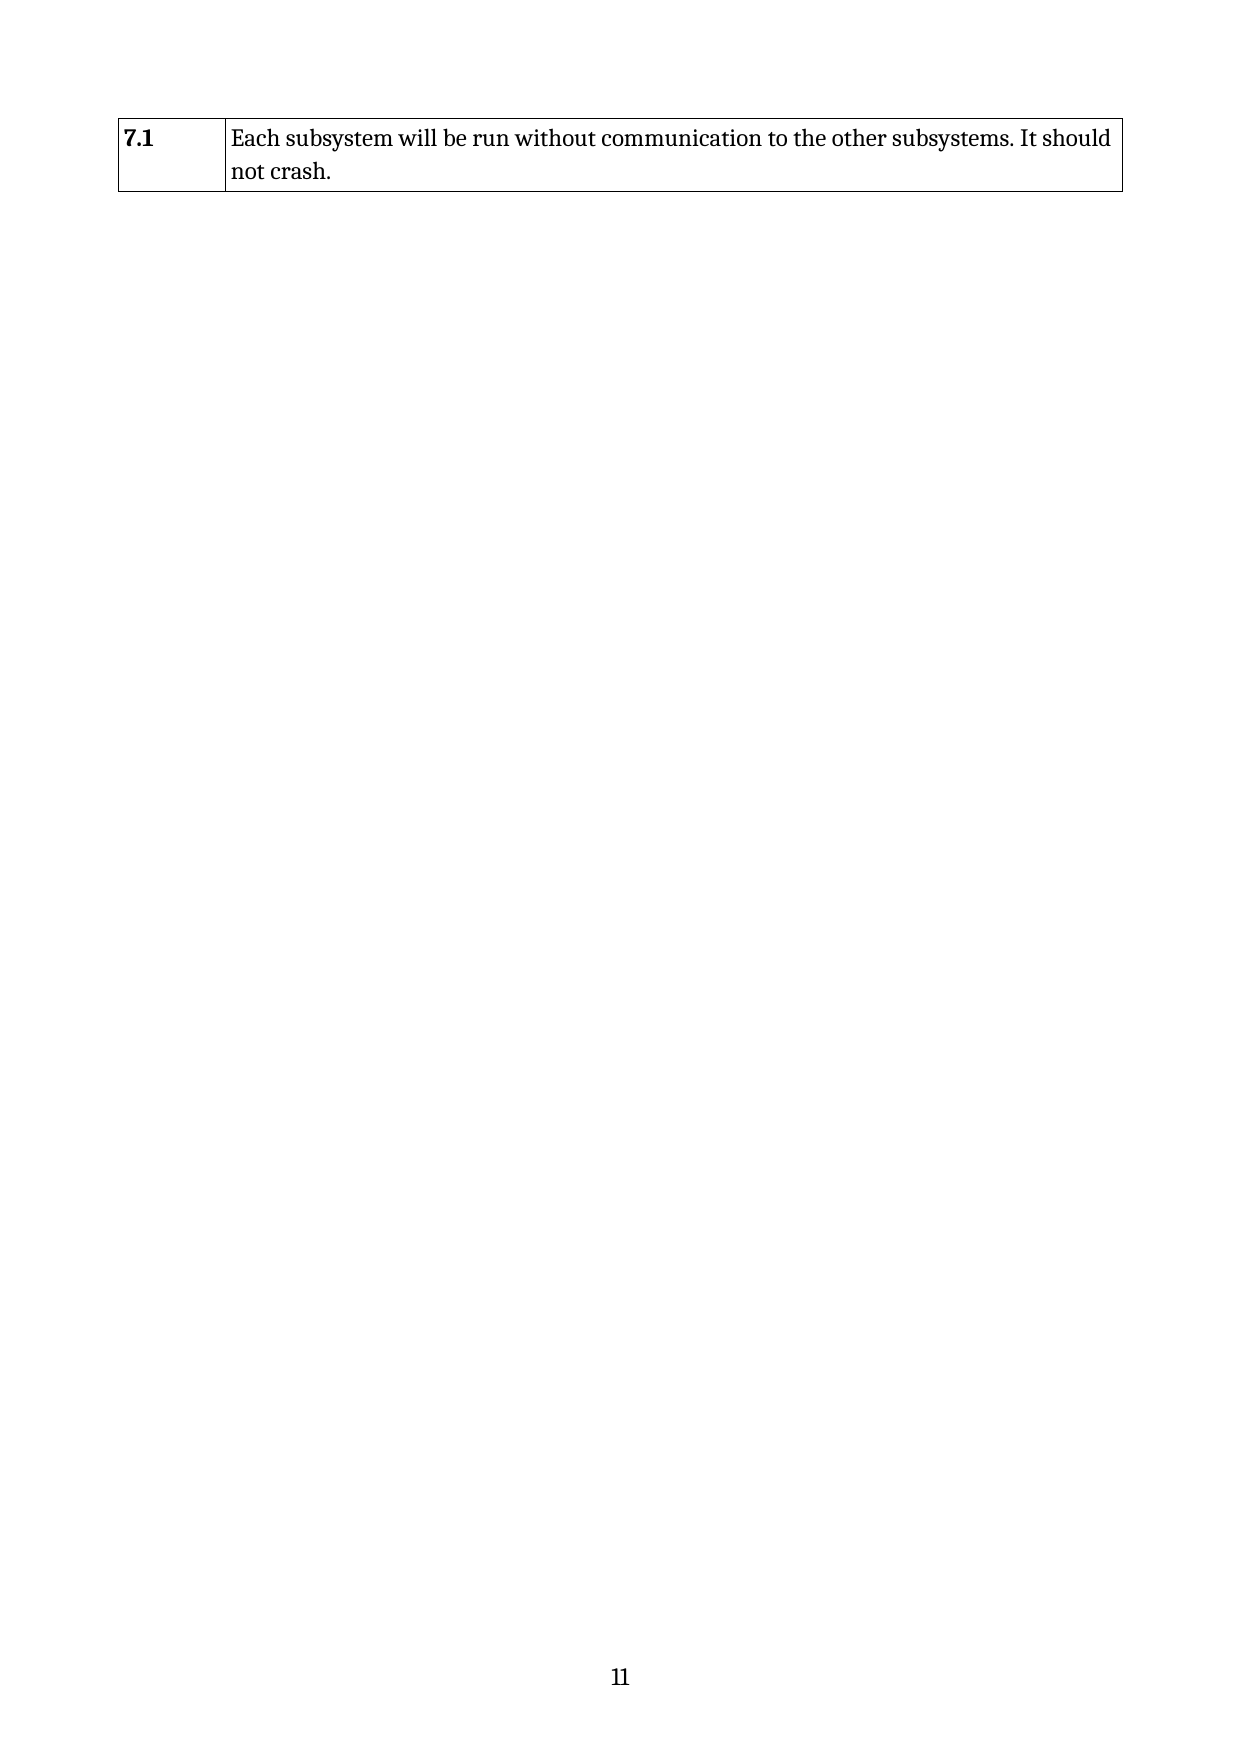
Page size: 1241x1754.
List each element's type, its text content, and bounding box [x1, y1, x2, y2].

table_cell 7.1 [119, 119, 225, 191]
table_cell Each subsystem will be run without communication to the other subsystems. It should not crash. [226, 119, 1122, 191]
